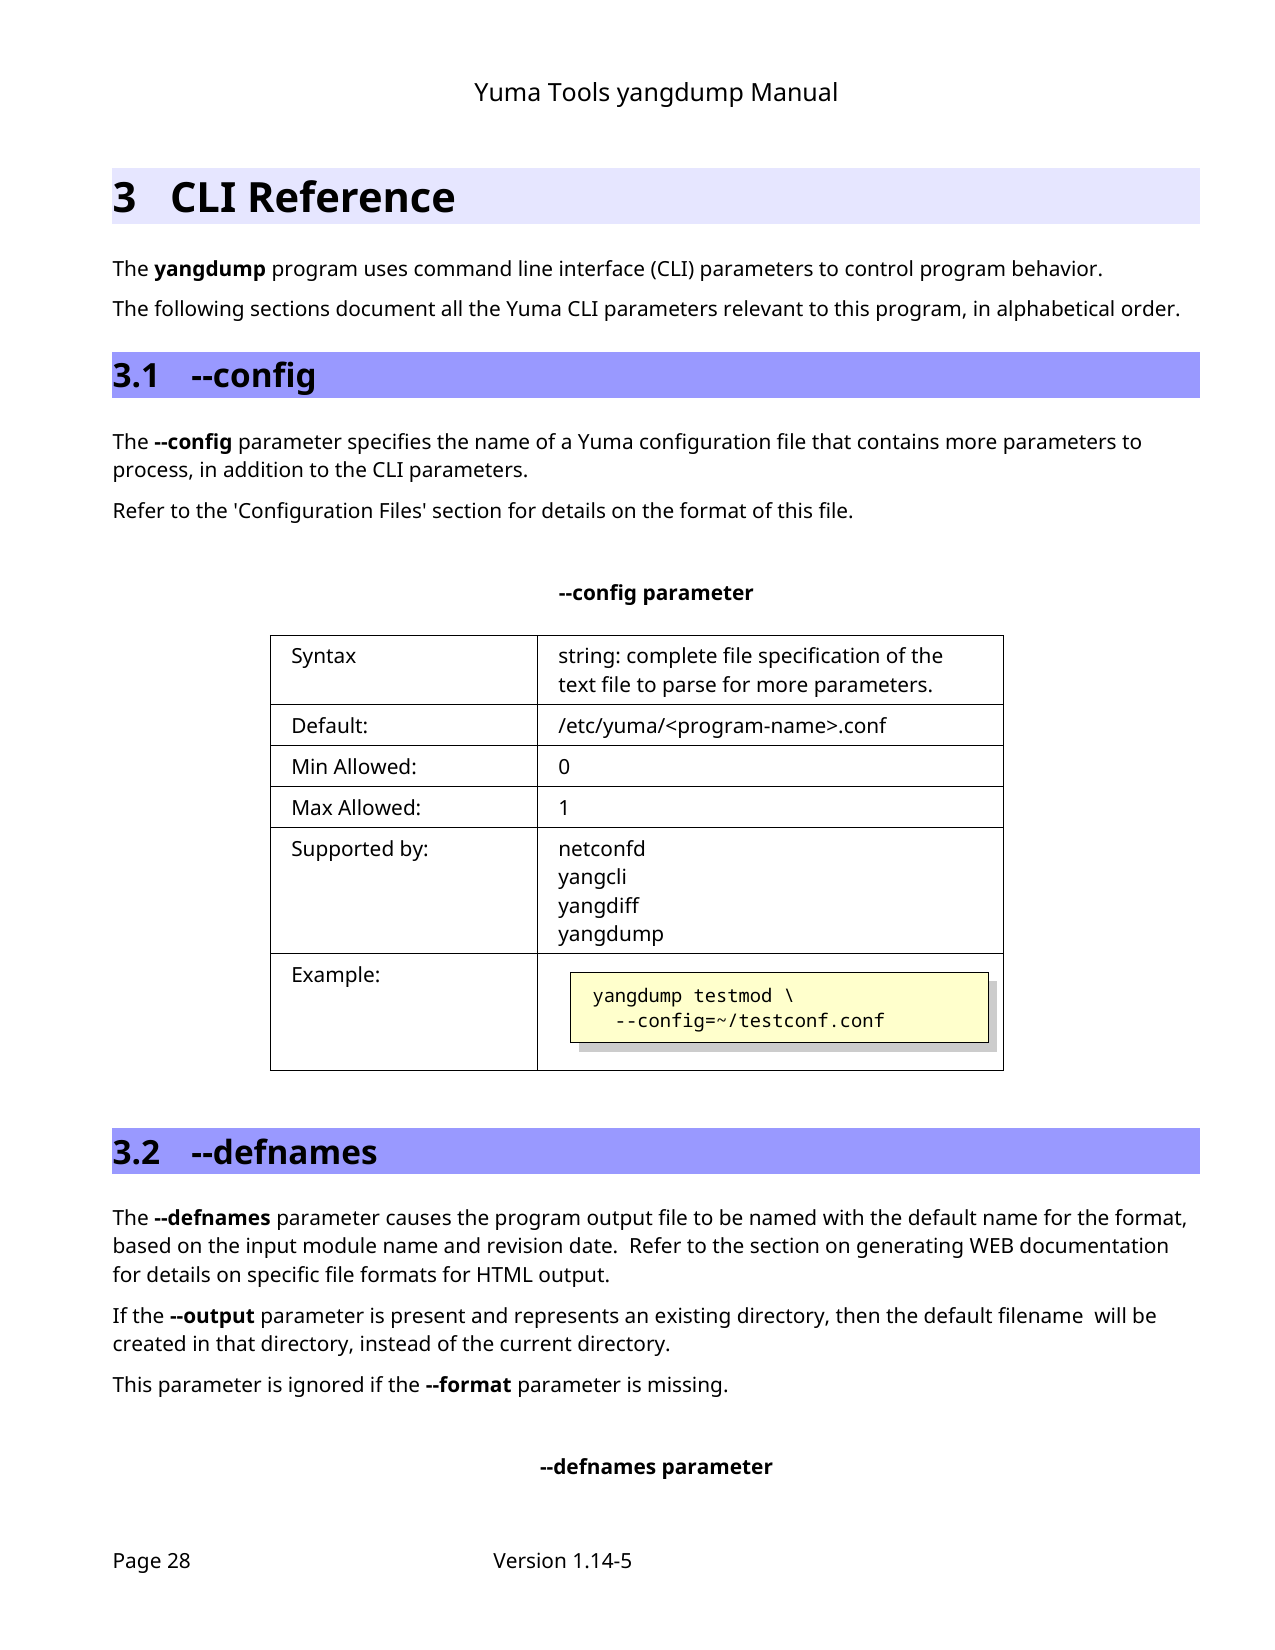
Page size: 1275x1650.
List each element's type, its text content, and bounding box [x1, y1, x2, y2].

table_cell Min Allowed: [271, 746, 537, 786]
table_cell Supported by: [271, 828, 537, 953]
table_header string: complete file specification of the text file to parse for more parameters. [538, 636, 1003, 704]
table_header Syntax [271, 636, 537, 704]
table_cell Max Allowed: [271, 787, 537, 827]
subtitle --defnames parameter [127, 1452, 1185, 1481]
table_cell /etc/yuma/<program-name>.conf [538, 705, 1003, 745]
text The --config parameter specifies the name of a Yuma configuration file that contains more parameters to process, in addition to the CLI parameters. [112, 427, 1200, 484]
text The yangdump program uses command line interface (CLI) parameters to control program behavior. [112, 254, 1200, 282]
table_cell netconfd yangcli yangdiff yangdump [538, 828, 1003, 953]
table_cell Example: [271, 954, 537, 1070]
text The following sections document all the Yuma CLI parameters relevant to this program, in alphabetical order. [112, 294, 1200, 323]
text If the --output parameter is present and represents an existing directory, then the default filename will be created in that directory, instead of the current directory. [112, 1301, 1200, 1358]
subtitle --config parameter [127, 578, 1185, 606]
subtitle --config [112, 352, 1200, 398]
text The --defnames parameter causes the program output file to be named with the default name for the format, based on the input module name and revision date. Refer to the section on generating WEB documentation for details on specific file formats for HTML output. [112, 1203, 1200, 1288]
text Refer to the 'Configuration Files' section for details on the format of this file. [112, 496, 1200, 524]
text This parameter is ignored if the --format parameter is missing. [112, 1370, 1200, 1399]
subtitle --defnames [112, 1128, 1200, 1174]
table_cell 1 [538, 787, 1003, 827]
subtitle CLI Reference [112, 168, 1200, 224]
table_cell Default: [271, 705, 537, 745]
table_cell 0 [538, 746, 1003, 786]
table_cell yangdump testmod \ --config=~/testconf.conf [538, 954, 1003, 1070]
